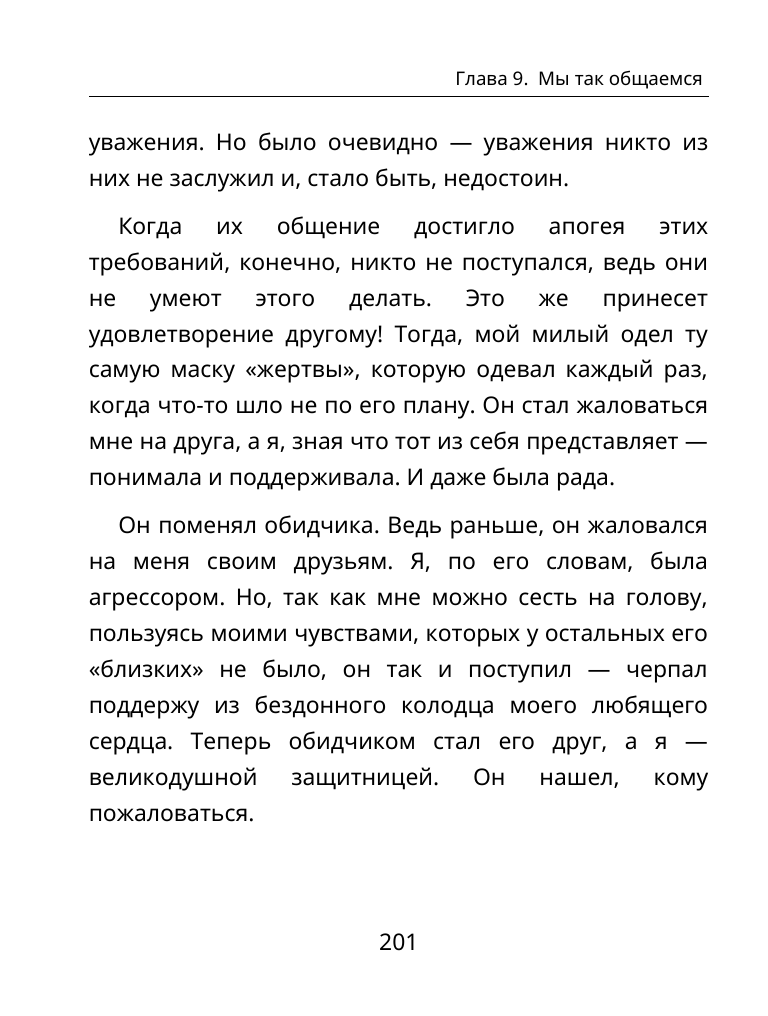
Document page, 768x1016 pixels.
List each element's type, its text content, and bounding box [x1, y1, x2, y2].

text уважения. Но было очевидно — уважения никто из них не заслужил и, стало быть, недостоин. [88, 126, 709, 193]
text Когда их общение достигло апогея этих требований, конечно, никто не поступался, ведь они не умеют этого делать. Это же принесет удовлетворение другому! Тогда, мой милый одел ту самую маску «жертвы», которую одевал каждый раз, когда что-то шло не по его плану. Он стал жаловаться мне на друга, а я, зная что тот из себя представляет — понимала и поддерживала. И даже была рада. [88, 210, 709, 492]
text Он поменял обидчика. Ведь раньше, он жаловался на меня своим друзьям. Я, по его словам, была агрессором. Но, так как мне можно сесть на голову, пользуясь моими чувствами, которых у остальных его «близких» не было, он так и поступил — черпал поддержу из бездонного колодца моего любящего сердца. Теперь обидчиком стал его друг, а я — великодушной защитницей. Он нашел, кому пожаловаться. [88, 509, 709, 828]
